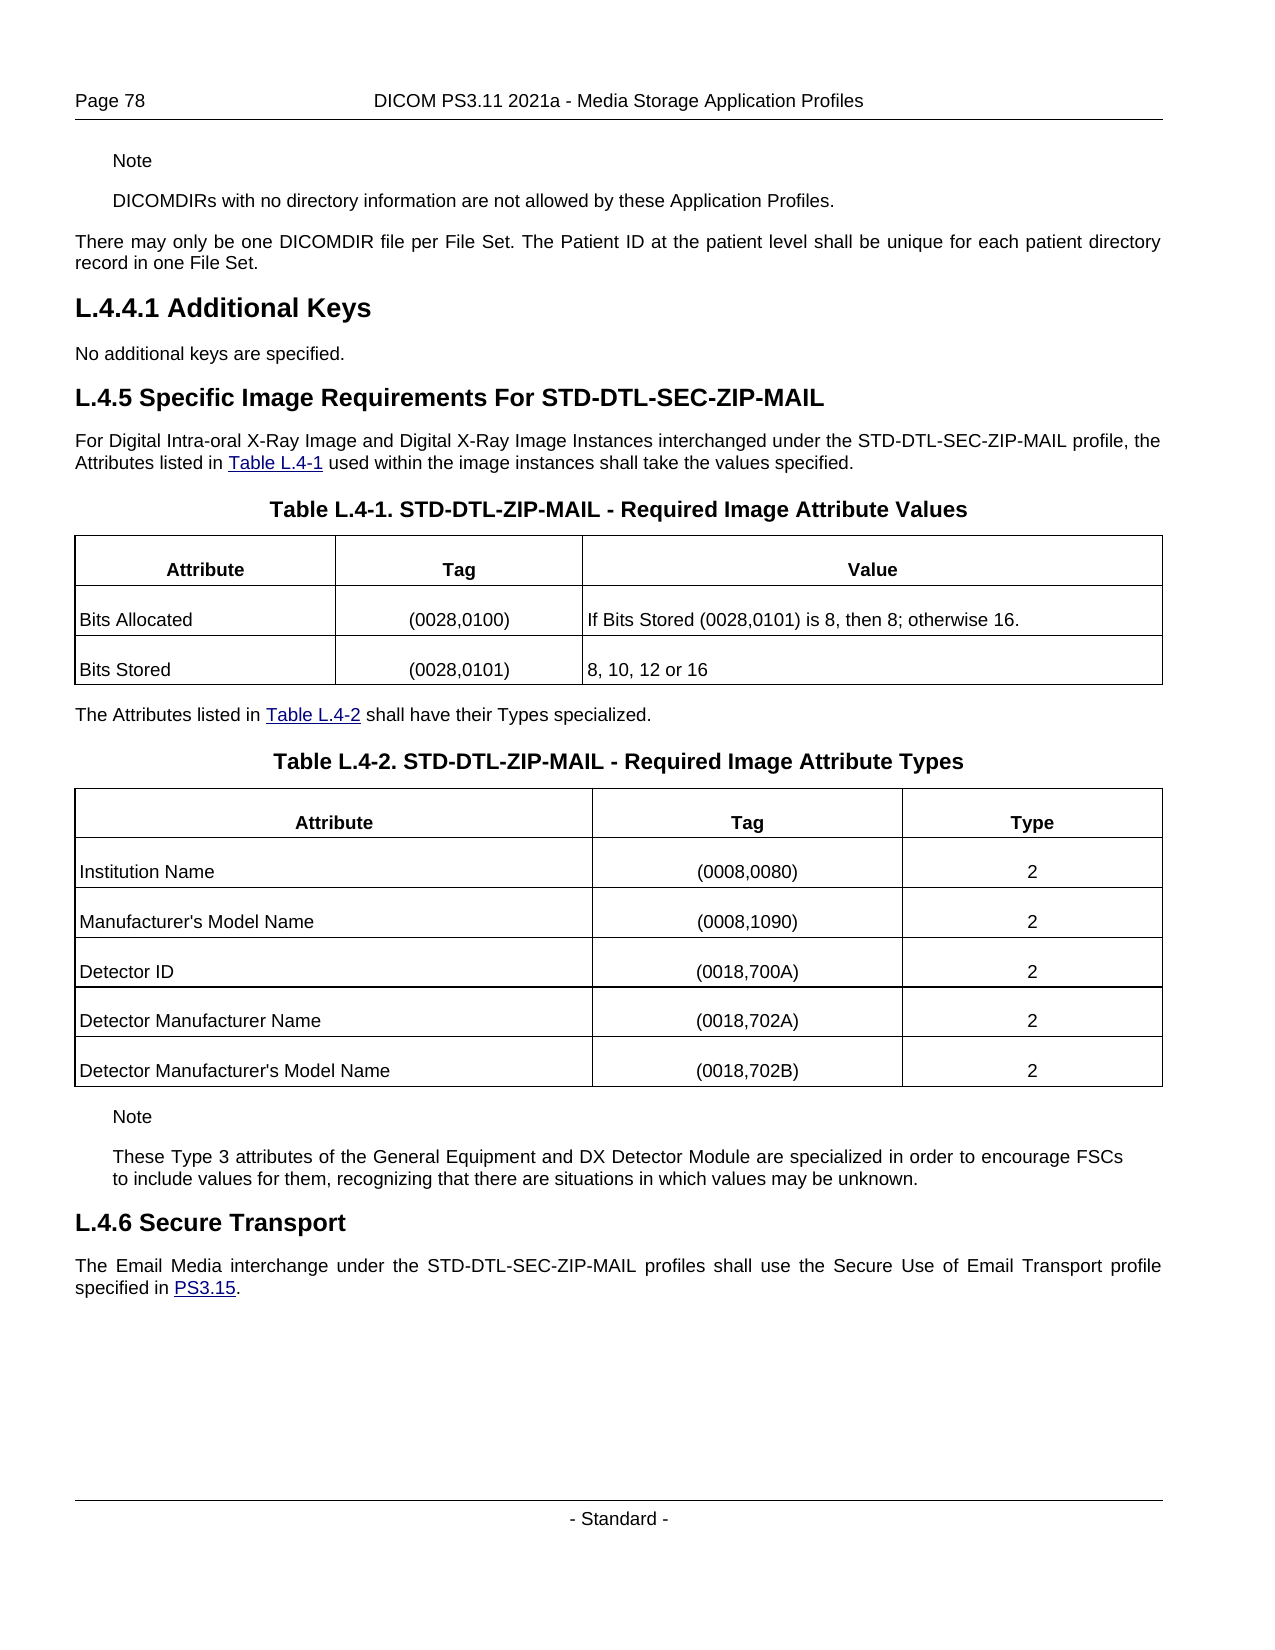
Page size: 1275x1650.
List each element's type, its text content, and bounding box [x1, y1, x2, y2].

table_cell (0018,700A) [593, 938, 902, 986]
text The Attributes listed in Table L.4-2 shall have their Types specialized. [75, 704, 1162, 726]
table_cell 2 [903, 938, 1162, 986]
table_cell Detector Manufacturer's Model Name [76, 1037, 592, 1086]
table_cell (0008,1090) [593, 888, 902, 937]
table_cell 2 [903, 888, 1162, 937]
table_cell (0018,702B) [593, 1037, 902, 1086]
table_header Tag [336, 536, 582, 585]
table_cell 2 [903, 988, 1162, 1036]
table_cell (0028,0100) [336, 586, 582, 635]
table_cell Bits Allocated [76, 586, 335, 635]
table_header Type [903, 789, 1162, 837]
table_header Attribute [76, 536, 335, 585]
text Table L.4-2. STD-DTL-ZIP-MAIL - Required Image Attribute Types [75, 748, 1162, 774]
table_header Tag [593, 789, 902, 837]
table_header Value [583, 536, 1162, 585]
text No additional keys are specified. [75, 342, 1162, 364]
table_cell (0008,0080) [593, 838, 902, 887]
table_cell (0018,702A) [593, 988, 902, 1036]
table_cell Detector ID [76, 938, 592, 986]
text These Type 3 attributes of the General Equipment and DX Detector Module are specialized in order to encourage FSCs to include values for them, recognizing that there are situations in which values may be unknown. [112, 1146, 1125, 1189]
text L.4.5 Specific Image Requirements For STD-DTL-SEC-ZIP-MAIL [75, 383, 1162, 412]
table_cell Detector Manufacturer Name [76, 988, 592, 1036]
text Note [112, 150, 1125, 172]
table_cell 8, 10, 12 or 16 [583, 636, 1162, 684]
text Note [112, 1106, 1125, 1127]
table_cell 2 [903, 1037, 1162, 1086]
text For Digital Intra-oral X-Ray Image and Digital X-Ray Image Instances interchanged under the STD-DTL-SEC-ZIP-MAIL profile, the Attributes listed in Table L.4-1 used within the image instances shall take the values specified. [75, 430, 1162, 473]
table_cell Bits Stored [76, 636, 335, 684]
table_cell Institution Name [76, 838, 592, 887]
table_cell Manufacturer's Model Name [76, 888, 592, 937]
text DICOMDIRs with no directory information are not allowed by these Application Profiles. [112, 190, 1125, 212]
text L.4.4.1 Additional Keys [75, 292, 1162, 324]
table_header Attribute [76, 789, 592, 837]
text L.4.6 Secure Transport [75, 1208, 1162, 1236]
text There may only be one DICOMDIR file per File Set. The Patient ID at the patient level shall be unique for each patient directory record in one File Set. [75, 231, 1162, 274]
table_cell 2 [903, 838, 1162, 887]
text Table L.4-1. STD-DTL-ZIP-MAIL - Required Image Attribute Values [75, 496, 1162, 522]
table_cell If Bits Stored (0028,0101) is 8, then 8; otherwise 16. [583, 586, 1162, 635]
text The Email Media interchange under the STD-DTL-SEC-ZIP-MAIL profiles shall use the Secure Use of Email Transport profile specified in PS3.15. [75, 1255, 1162, 1298]
table_cell (0028,0101) [336, 636, 582, 684]
